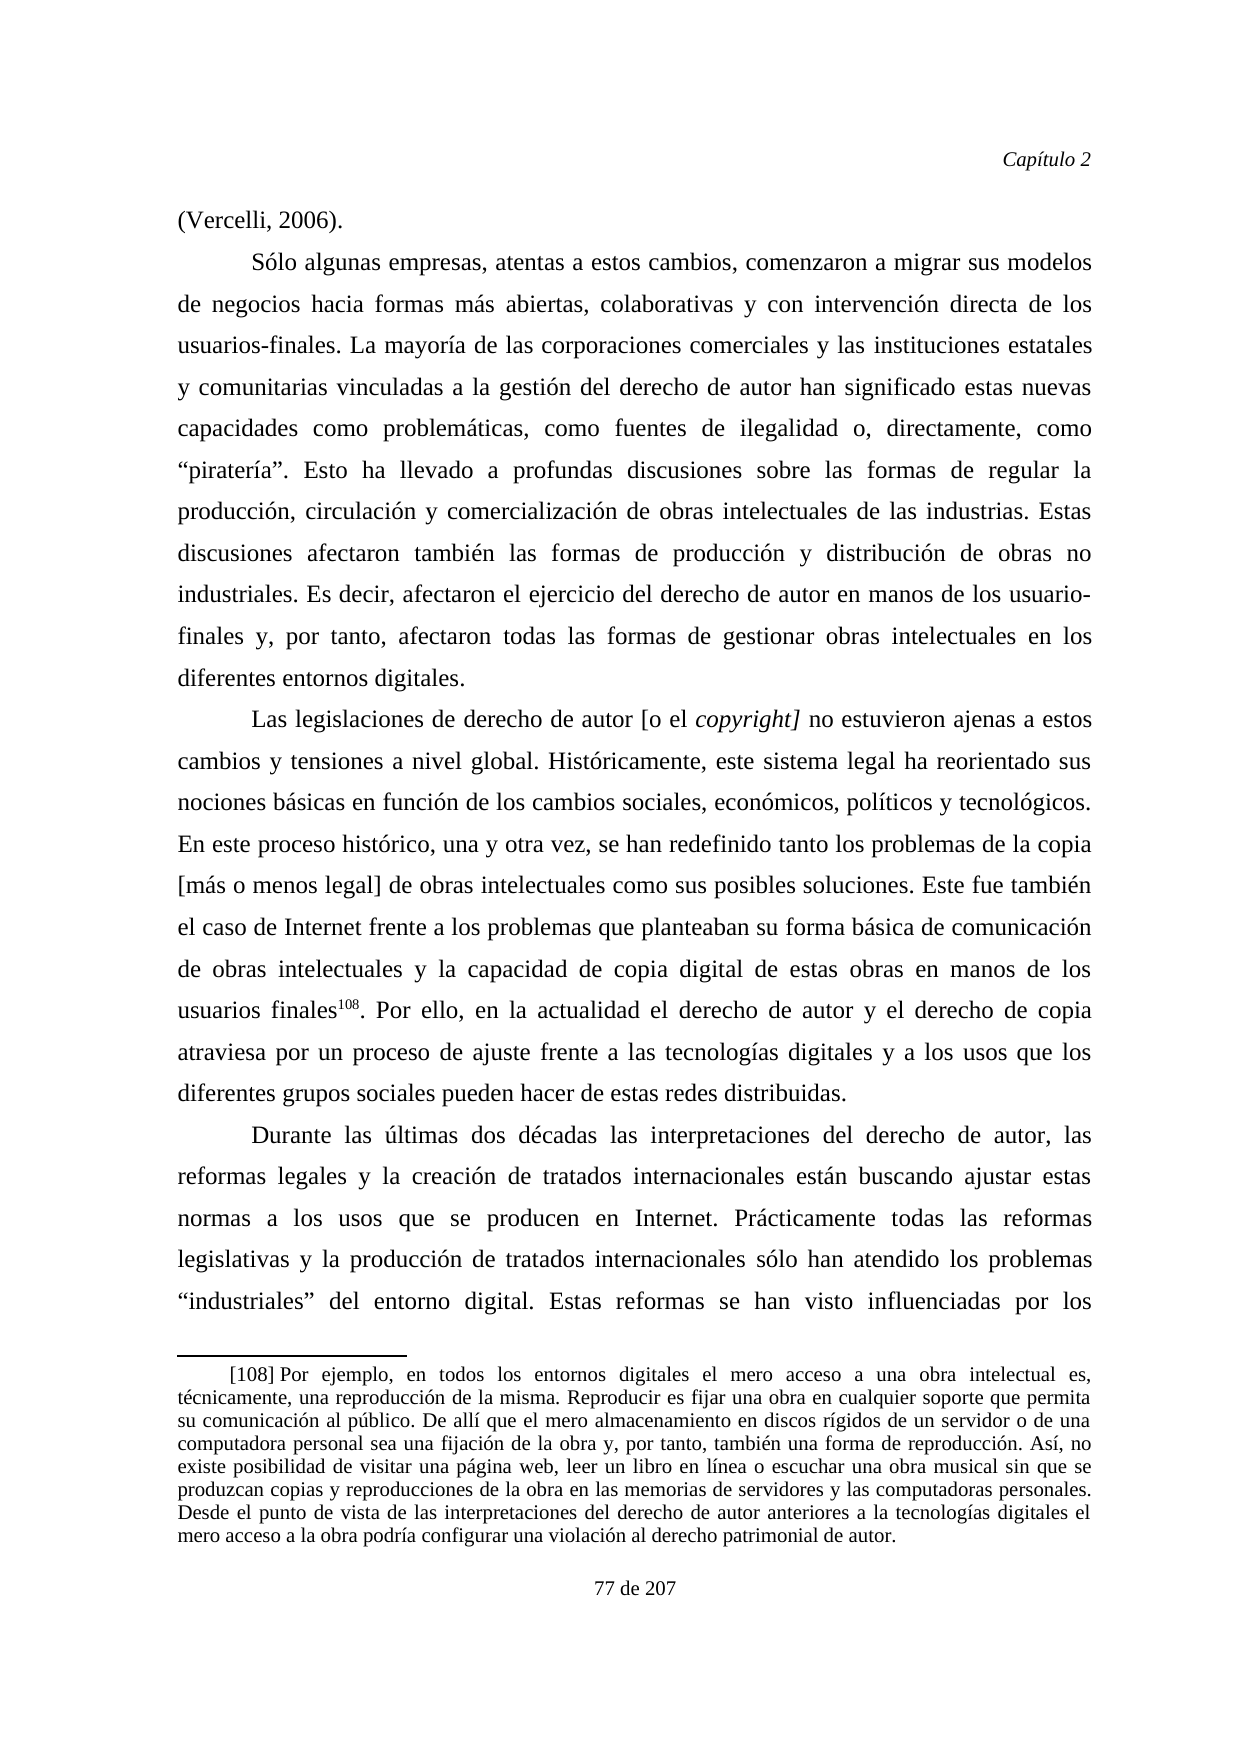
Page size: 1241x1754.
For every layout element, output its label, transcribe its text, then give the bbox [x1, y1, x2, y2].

text Durante las últimas dos décadas las interpretaciones del derecho de autor, las reformas legales y la creación de tratados internacionales están buscando ajustar estas normas a los usos que se producen en Internet. Prácticamente todas las reformas legislativas y la producción de tratados internacionales sólo han atendido los problemas “industriales” del entorno digital. Estas reformas se han visto influenciadas por los [177, 1121, 1093, 1315]
text (Vercelli, 2006). [177, 207, 1093, 234]
text Por ejemplo, en todos los entornos digitales el mero acceso a una obra intelectual es, técnicamente, una reproducción de la misma. Reproducir es fijar una obra en cualquier soporte que permita su comunicación al público. De allí que el mero almacenamiento en discos rígidos de un servidor o de una computadora personal sea una fijación de la obra y, por tanto, también una forma de reproducción. Así, no existe posibilidad de visitar una página web, leer un libro en línea o escuchar una obra musical sin que se produzcan copias y reproducciones de la obra en las memorias de servidores y las computadoras personales. Desde el punto de vista de las interpretaciones del derecho de autor anteriores a la tecnologías digitales el mero acceso a la obra podría configurar una violación al derecho patrimonial de autor. [177, 1362, 1093, 1547]
text Sólo algunas empresas, atentas a estos cambios, comenzaron a migrar sus modelos de negocios hacia formas más abiertas, colaborativas y con intervención directa de los usuarios-finales. La mayoría de las corporaciones comerciales y las instituciones estatales y comunitarias vinculadas a la gestión del derecho de autor han significado estas nuevas capacidades como problemáticas, como fuentes de ilegalidad o, directamente, como “piratería”. Esto ha llevado a profundas discusiones sobre las formas de regular la producción, circulación y comercialización de obras intelectuales de las industrias. Estas discusiones afectaron también las formas de producción y distribución de obras no industriales. Es decir, afectaron el ejercicio del derecho de autor en manos de los usuario-finales y, por tanto, afectaron todas las formas de gestionar obras intelectuales en los diferentes entornos digitales. [177, 248, 1093, 691]
text Las legislaciones de derecho de autor [o el copyright] no estuvieron ajenas a estos cambios y tensiones a nivel global. Históricamente, este sistema legal ha reorientado sus nociones básicas en función de los cambios sociales, económicos, políticos y tecnológicos. En este proceso histórico, una y otra vez, se han redefinido tanto los problemas de la copia [más o menos legal] de obras intelectuales como sus posibles soluciones. Este fue también el caso de Internet frente a los problemas que planteaban su forma básica de comunicación de obras intelectuales y la capacidad de copia digital de estas obras en manos de los usuarios finales. Por ello, en la actualidad el derecho de autor y el derecho de copia atraviesa por un proceso de ajuste frente a las tecnologías digitales y a los usos que los diferentes grupos sociales pueden hacer de estas redes distribuidas. [177, 705, 1093, 1107]
